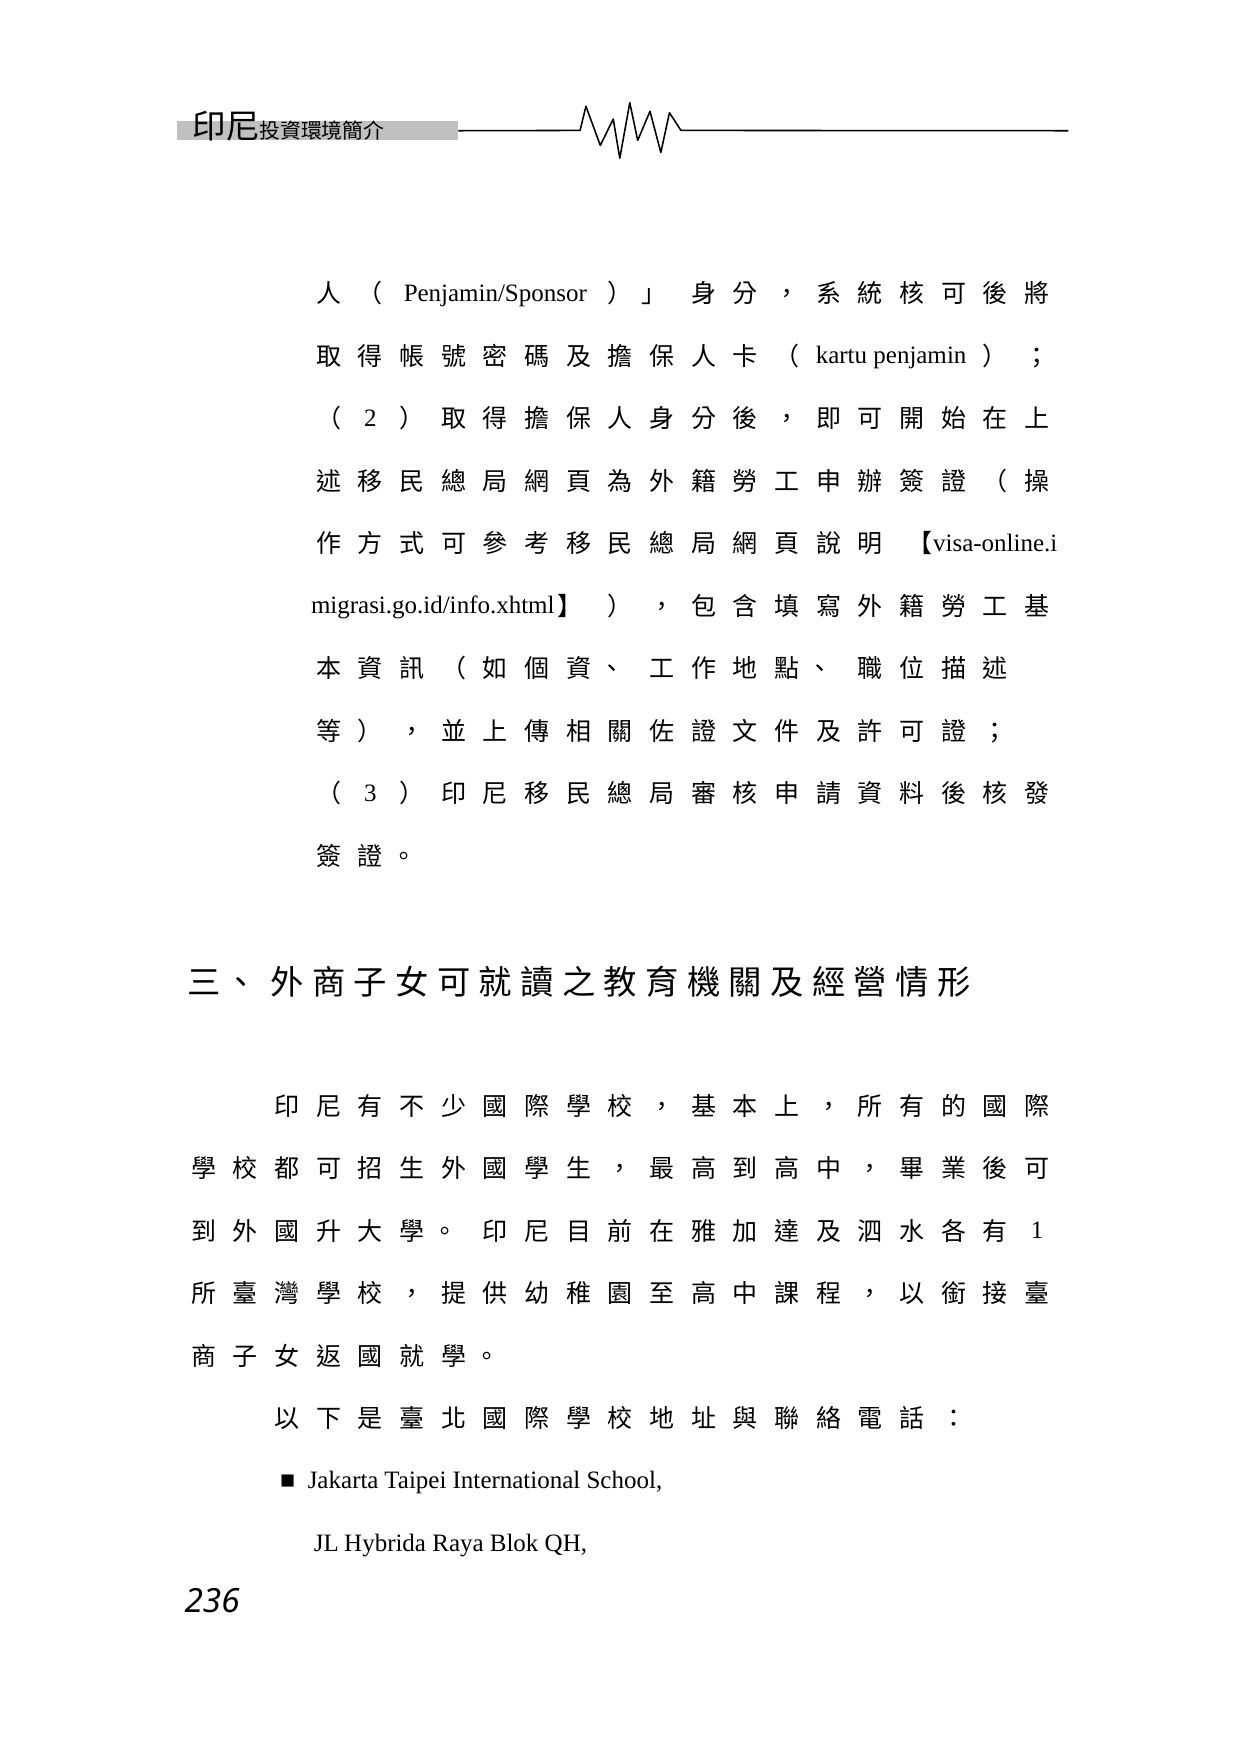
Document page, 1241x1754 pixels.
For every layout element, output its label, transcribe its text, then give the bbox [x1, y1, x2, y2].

text 以下是臺北國際學校地址與聯絡電話： [183, 1375, 1058, 1438]
text 三、外商子女可就讀之教育機關及經營情形 [183, 938, 1058, 1000]
text 人（Penjamin/Sponsor）」身分，系統核可後將取得帳號密碼及擔保人卡（kartu penjamin）；（2）取得擔保人身分後，即可開始在上述移民總局網頁為外籍勞工申辦簽證（操作方式可參考移民總局網頁說明【visa-online.imigrasi.go.id/info.xhtml】），包含填寫外籍勞工基本資訊（如個資、工作地點、職位描述等），並上傳相關佐證文件及許可證；（3）印尼移民總局審核申請資料後核發簽證。 [207, 250, 1058, 875]
text JL Hybrida Raya Blok QH, [183, 1500, 1058, 1563]
text 印尼有不少國際學校，基本上，所有的國際學校都可招生外國學生，最高到高中，畢業後可到外國升大學。印尼目前在雅加達及泗水各有1所臺灣學校，提供幼稚園至高中課程，以銜接臺商子女返國就學。 [183, 1063, 1058, 1375]
text ■ Jakarta Taipei International School, [183, 1438, 1058, 1500]
